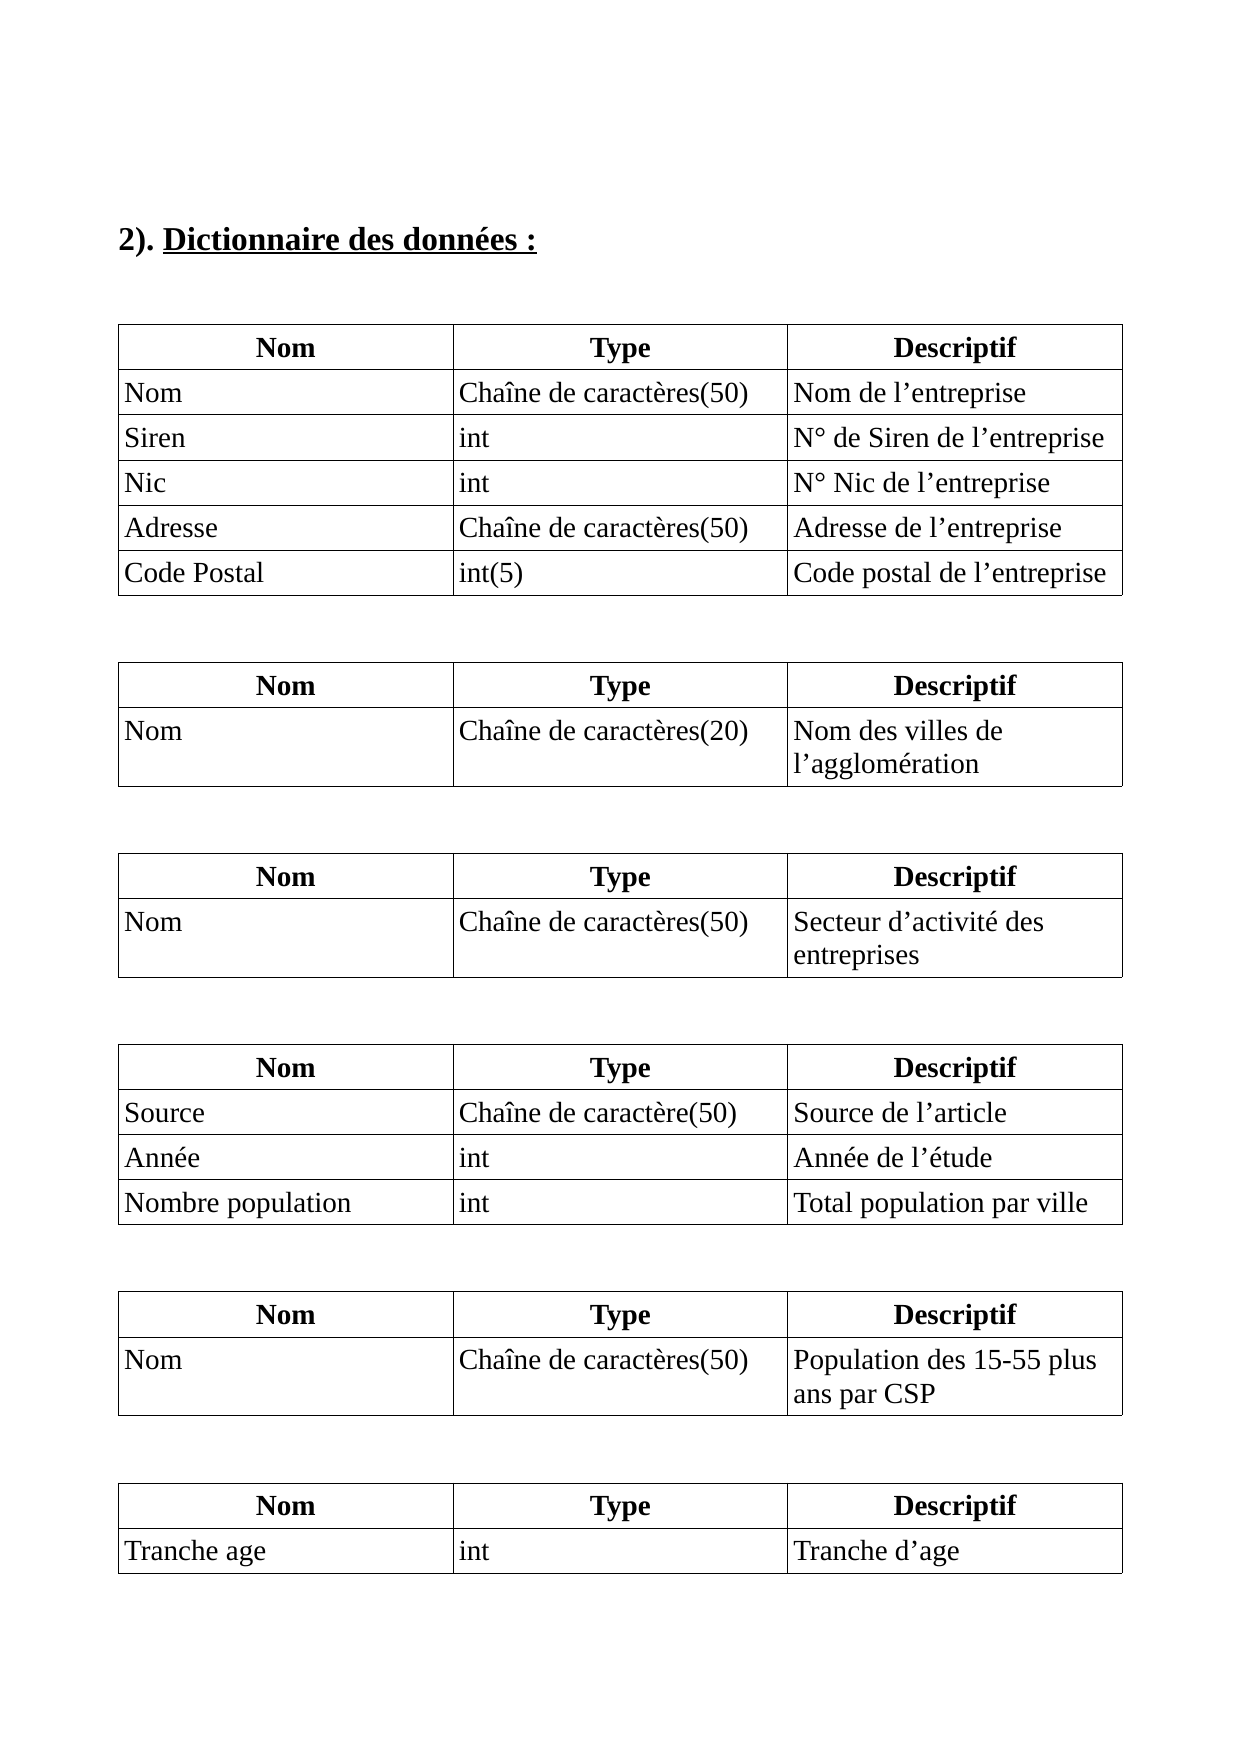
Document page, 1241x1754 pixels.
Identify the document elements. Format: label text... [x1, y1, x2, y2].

table_cell Chaîne de caractère(50) [454, 1090, 787, 1134]
table_cell int [454, 1135, 787, 1179]
table_cell Population des 15-55 plus ans par CSP [788, 1338, 1122, 1415]
table_cell int(5) [454, 551, 787, 595]
table_cell Adresse [119, 506, 453, 550]
table_header Type [454, 1045, 787, 1089]
table_header Descriptif [788, 1045, 1122, 1089]
table_cell Tranche d’age [788, 1529, 1122, 1573]
table_cell Source de l’article [788, 1090, 1122, 1134]
table_header Descriptif [788, 1484, 1122, 1527]
table_cell Source [119, 1090, 453, 1134]
table_cell Adresse de l’entreprise [788, 506, 1122, 550]
table_cell Chaîne de caractères(50) [454, 370, 787, 414]
table_cell int [454, 1529, 787, 1573]
table_cell Chaîne de caractères(50) [454, 1338, 787, 1415]
table_header Nom [119, 1045, 453, 1089]
table_header Type [454, 1484, 787, 1527]
table_cell Chaîne de caractères(50) [454, 899, 787, 977]
table_header Type [454, 325, 787, 369]
table_cell Code Postal [119, 551, 453, 595]
table_cell Nom [119, 370, 453, 414]
table_cell Chaîne de caractères(50) [454, 506, 787, 550]
table_cell Année [119, 1135, 453, 1179]
table_cell Nic [119, 461, 453, 504]
table_cell Nom des villes de l’agglomération [788, 708, 1122, 786]
table_cell N° Nic de l’entreprise [788, 461, 1122, 504]
table_cell int [454, 415, 787, 459]
table_cell int [454, 1180, 787, 1224]
table_cell Total population par ville [788, 1180, 1122, 1224]
table_cell int [454, 461, 787, 504]
table_header Nom [119, 1292, 453, 1337]
table_cell N° de Siren de l’entreprise [788, 415, 1122, 459]
table_header Type [454, 663, 787, 707]
table_header Nom [119, 663, 453, 707]
table_cell Secteur d’activité des entreprises [788, 899, 1122, 977]
table_cell Tranche age [119, 1529, 453, 1573]
table_header Descriptif [788, 854, 1122, 898]
table_header Type [454, 854, 787, 898]
table_cell Siren [119, 415, 453, 459]
text 2). Dictionnaire des données : [118, 219, 1122, 257]
table_cell Chaîne de caractères(20) [454, 708, 787, 786]
table_header Descriptif [788, 325, 1122, 369]
table_cell Nom [119, 899, 453, 977]
table_cell Nom [119, 708, 453, 786]
table_header Type [454, 1292, 787, 1337]
table_header Descriptif [788, 1292, 1122, 1337]
table_header Nom [119, 1484, 453, 1527]
table_header Nom [119, 854, 453, 898]
table_cell Nom [119, 1338, 453, 1415]
table_cell Code postal de l’entreprise [788, 551, 1122, 595]
table_header Descriptif [788, 663, 1122, 707]
table_cell Nom de l’entreprise [788, 370, 1122, 414]
table_cell Nombre population [119, 1180, 453, 1224]
table_header Nom [119, 325, 453, 369]
table_cell Année de l’étude [788, 1135, 1122, 1179]
